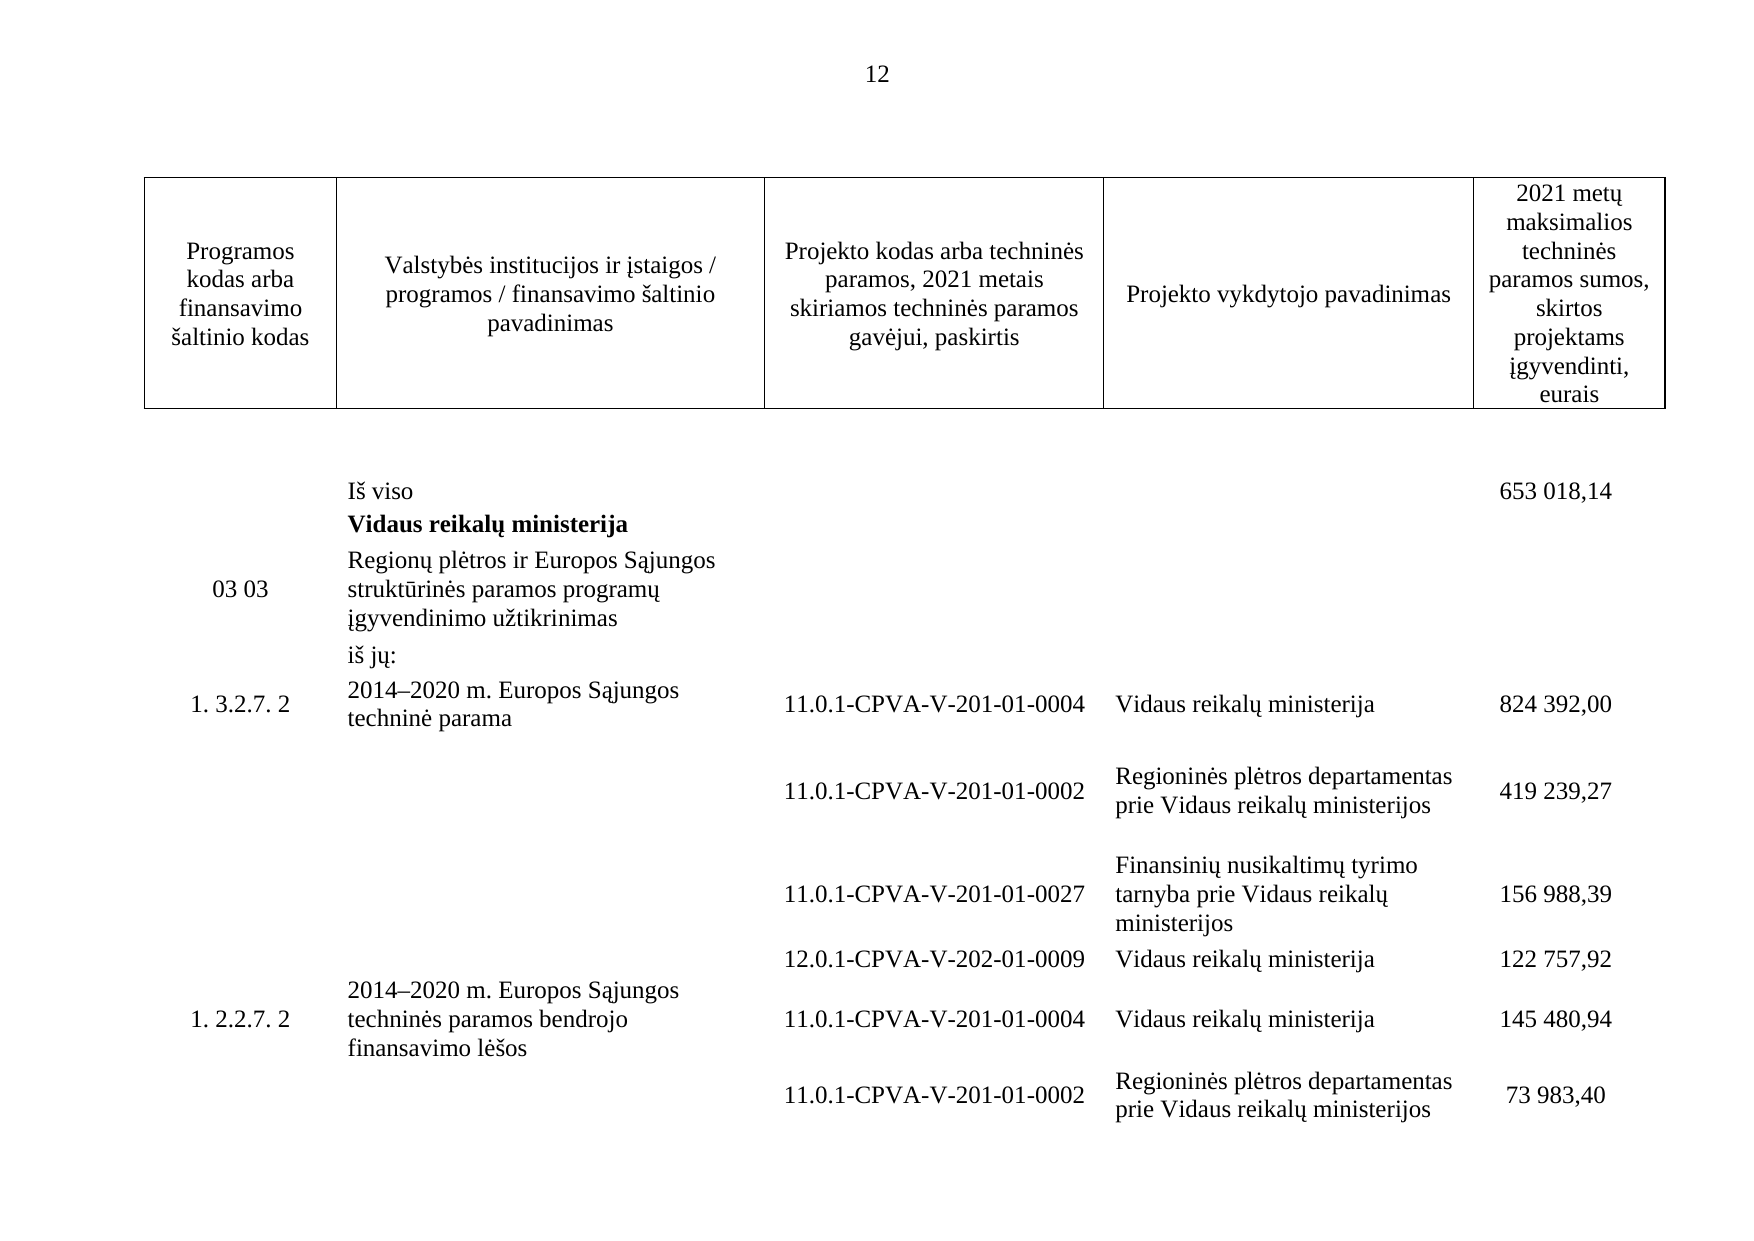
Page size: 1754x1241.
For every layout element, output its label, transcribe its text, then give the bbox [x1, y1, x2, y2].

table_cell 824 392,00 [1473, 671, 1650, 736]
table_cell [1473, 507, 1650, 539]
table_cell Finansinių nusikaltimų tyrimo tarnyba prie Vidaus reikalų ministerijos [1104, 844, 1473, 943]
table_cell 419 239,27 [1473, 736, 1650, 844]
table_cell [1650, 943, 1665, 975]
table_cell [144, 844, 336, 943]
table_cell [1650, 507, 1665, 539]
table_cell 11.0.1-CPVA-V-201-01-0027 [764, 844, 1104, 943]
table_cell 145 480,94 [1473, 975, 1650, 1062]
table_cell [1650, 671, 1665, 736]
table_header Programos kodas arba finansavimo šaltinio kodas [145, 178, 336, 408]
table_cell [1650, 638, 1665, 671]
table_cell [144, 638, 336, 671]
table_cell 03 03 [144, 540, 336, 638]
table_cell [764, 409, 1104, 474]
table_cell [1104, 409, 1473, 474]
table_cell [144, 943, 336, 975]
table_cell [1473, 409, 1650, 474]
table_cell Vidaus reikalų ministerija [336, 507, 764, 539]
table_cell 2014–2020 m. Europos Sąjungos techninės paramos bendrojo finansavimo lėšos [336, 975, 764, 1062]
table_cell [764, 540, 1104, 638]
table_cell 122 757,92 [1473, 943, 1650, 975]
table_cell [764, 507, 1104, 539]
table_cell 11.0.1-CPVA-V-201-01-0002 [764, 736, 1104, 844]
table_cell 73 983,40 [1473, 1062, 1650, 1127]
table_header Projekto kodas arba techninės paramos, 2021 metais skiriamos techninės paramos gavėjui, paskirtis [765, 178, 1103, 408]
table_cell [1650, 540, 1665, 638]
table_cell [1650, 844, 1665, 943]
table_cell 11.0.1-CPVA-V-201-01-0004 [764, 975, 1104, 1062]
table_cell [144, 736, 336, 844]
table_cell [1650, 474, 1665, 507]
table_cell [336, 943, 764, 975]
table_cell [336, 736, 764, 844]
table_cell [336, 409, 764, 474]
table_cell [1104, 638, 1473, 671]
table_cell [1650, 736, 1665, 844]
table_cell 2014–2020 m. Europos Sąjungos techninė parama [336, 671, 764, 736]
table_cell [336, 1062, 764, 1127]
table_cell [144, 409, 336, 474]
table_cell 653 018,14 [1473, 474, 1650, 507]
table_cell Regioninės plėtros departamentas prie Vidaus reikalų ministerijos [1104, 1062, 1473, 1127]
table_cell [144, 1062, 336, 1127]
table_cell 11.0.1-CPVA-V-201-01-0002 [764, 1062, 1104, 1127]
table_cell 1. 3.2.7. 2 [144, 671, 336, 736]
table_cell Iš viso [336, 474, 764, 507]
table_cell iš jų: [336, 638, 764, 671]
table_cell [1650, 1062, 1665, 1127]
table_cell [1650, 975, 1665, 1062]
table_cell Vidaus reikalų ministerija [1104, 671, 1473, 736]
table_cell 12.0.1-CPVA-V-202-01-0009 [764, 943, 1104, 975]
table_cell [144, 474, 336, 507]
table_header Valstybės institucijos ir įstaigos / programos / finansavimo šaltinio pavadinimas [337, 178, 764, 408]
table_cell [1473, 638, 1650, 671]
table_cell 1. 2.2.7. 2 [144, 975, 336, 1062]
table_cell [1473, 540, 1650, 638]
table_cell [336, 844, 764, 943]
table_cell [764, 638, 1104, 671]
table_header Projekto vykdytojo pavadinimas [1104, 178, 1473, 408]
table_cell [144, 507, 336, 539]
table_cell Regioninės plėtros departamentas prie Vidaus reikalų ministerijos [1104, 736, 1473, 844]
table_cell [1104, 474, 1473, 507]
table_cell [1104, 507, 1473, 539]
table_cell Vidaus reikalų ministerija [1104, 943, 1473, 975]
table_cell [1650, 409, 1665, 474]
table_cell 156 988,39 [1473, 844, 1650, 943]
table_cell Vidaus reikalų ministerija [1104, 975, 1473, 1062]
table_cell [1104, 540, 1473, 638]
table_cell [764, 474, 1104, 507]
table_header 2021 metų maksimalios techninės paramos sumos, skirtos projektams įgyvendinti, eurais [1474, 178, 1664, 408]
table_cell 11.0.1-CPVA-V-201-01-0004 [764, 671, 1104, 736]
table_cell Regionų plėtros ir Europos Sąjungos struktūrinės paramos programų įgyvendinimo užtikrinimas [336, 540, 764, 638]
